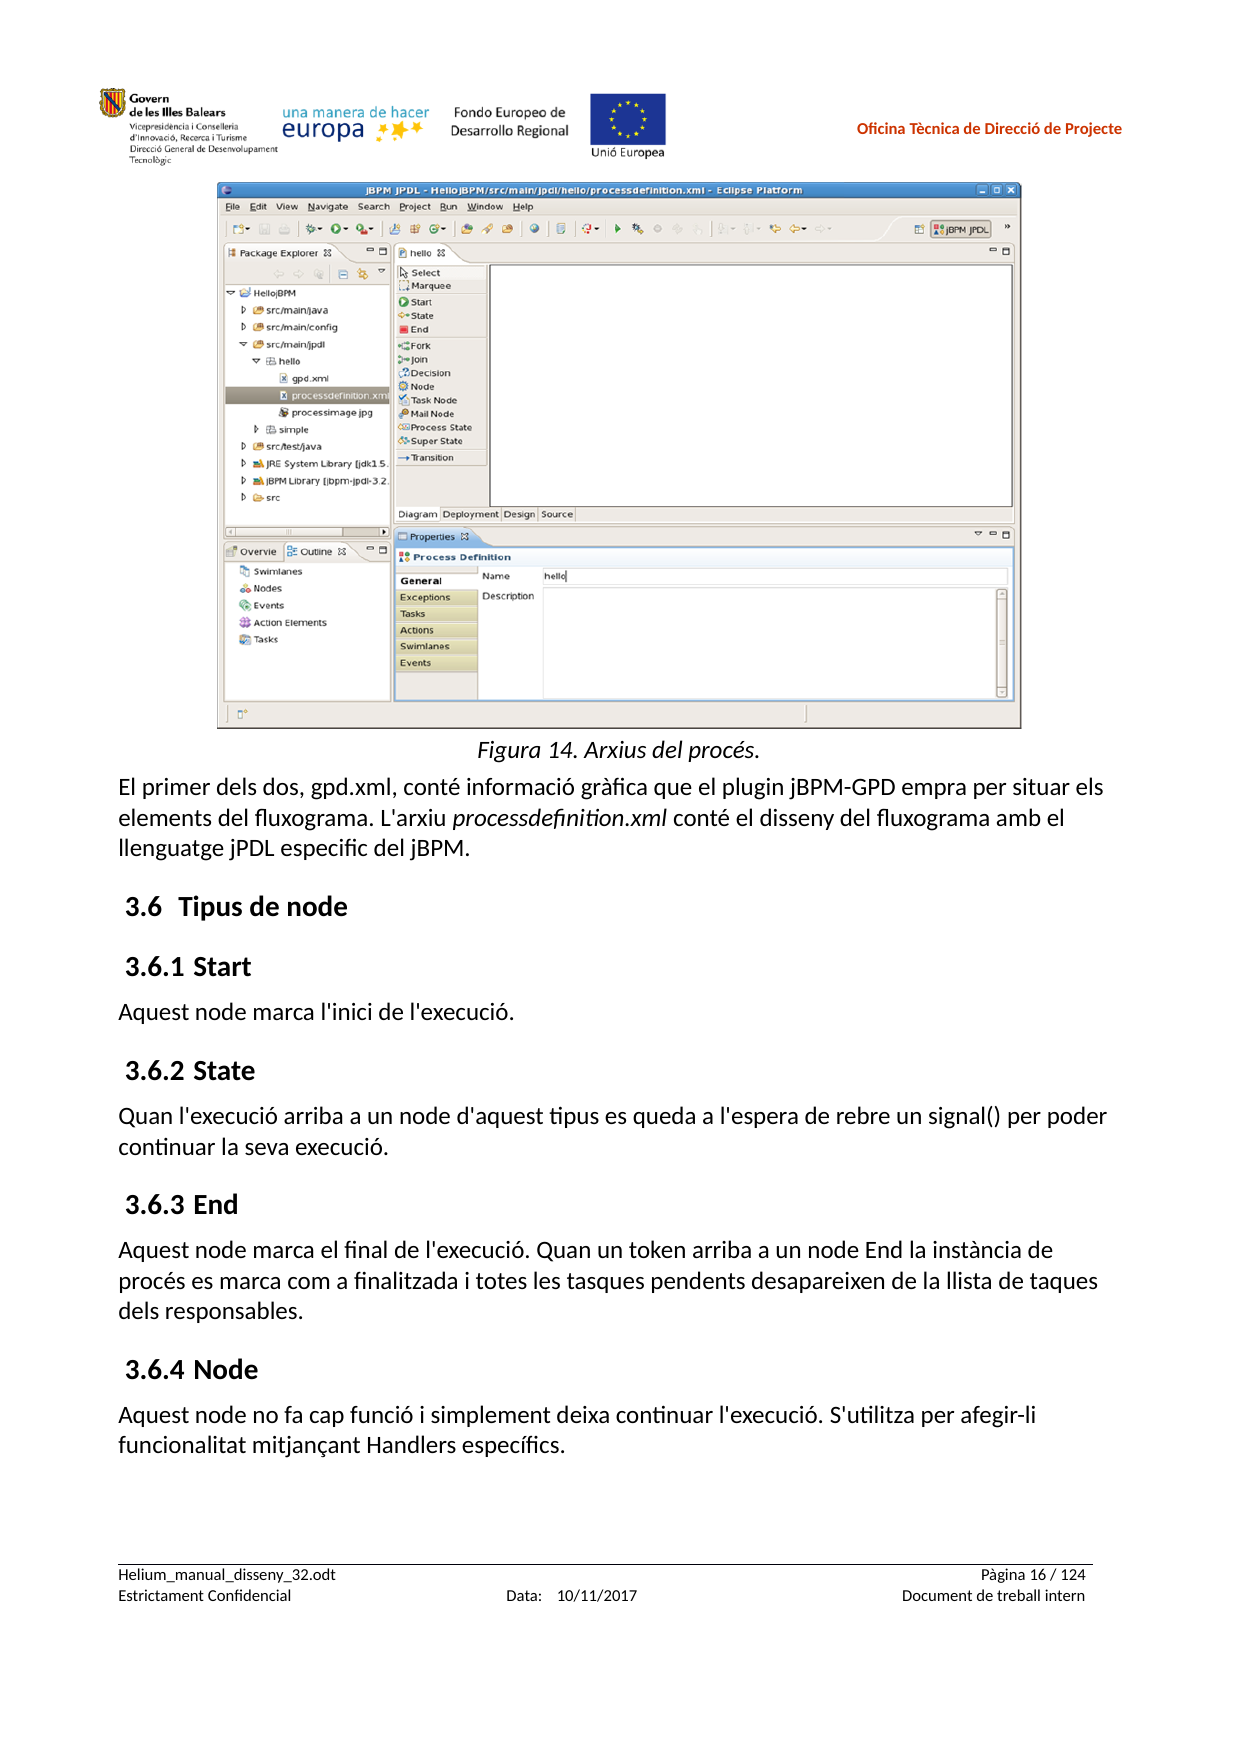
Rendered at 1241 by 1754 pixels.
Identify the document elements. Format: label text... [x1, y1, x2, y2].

picture [215, 180, 1025, 734]
text Aquest node marca l'inici de l'execució. [118, 996, 1122, 1027]
subtitle Tipus de node [118, 888, 1122, 923]
text El primer dels dos, gpd.xml, conté informació gràfica que el plugin jBPM-GPD empra per situar els elements del fluxograma. L'arxiu processdefinition.xml conté el disseny del fluxograma amb el llenguatge jPDL especific del jBPM. [118, 168, 1122, 863]
picture [99, 87, 668, 166]
subtitle Start [118, 948, 1122, 984]
text Aquest node marca el final de l'execució. Quan un token arriba a un node End la instància de procés es marca com a finalitzada i totes les tasques pendents desapareixen de la llista de taques dels responsables. [118, 1234, 1122, 1326]
text Quan l'execució arriba a un node d'aquest tipus es queda a l'espera de rebre un signal() per poder continuar la seva execució. [118, 1100, 1122, 1161]
subtitle Node [118, 1351, 1122, 1386]
subtitle End [118, 1186, 1122, 1222]
text Aquest node no fa cap funció i simplement deixa continuar l'execució. S'utilitza per afegir-li funcionalitat mitjançant Handlers específics. [118, 1399, 1122, 1460]
text Figura 14. Arxius del procés. [175, 734, 1065, 764]
subtitle State [118, 1052, 1122, 1088]
